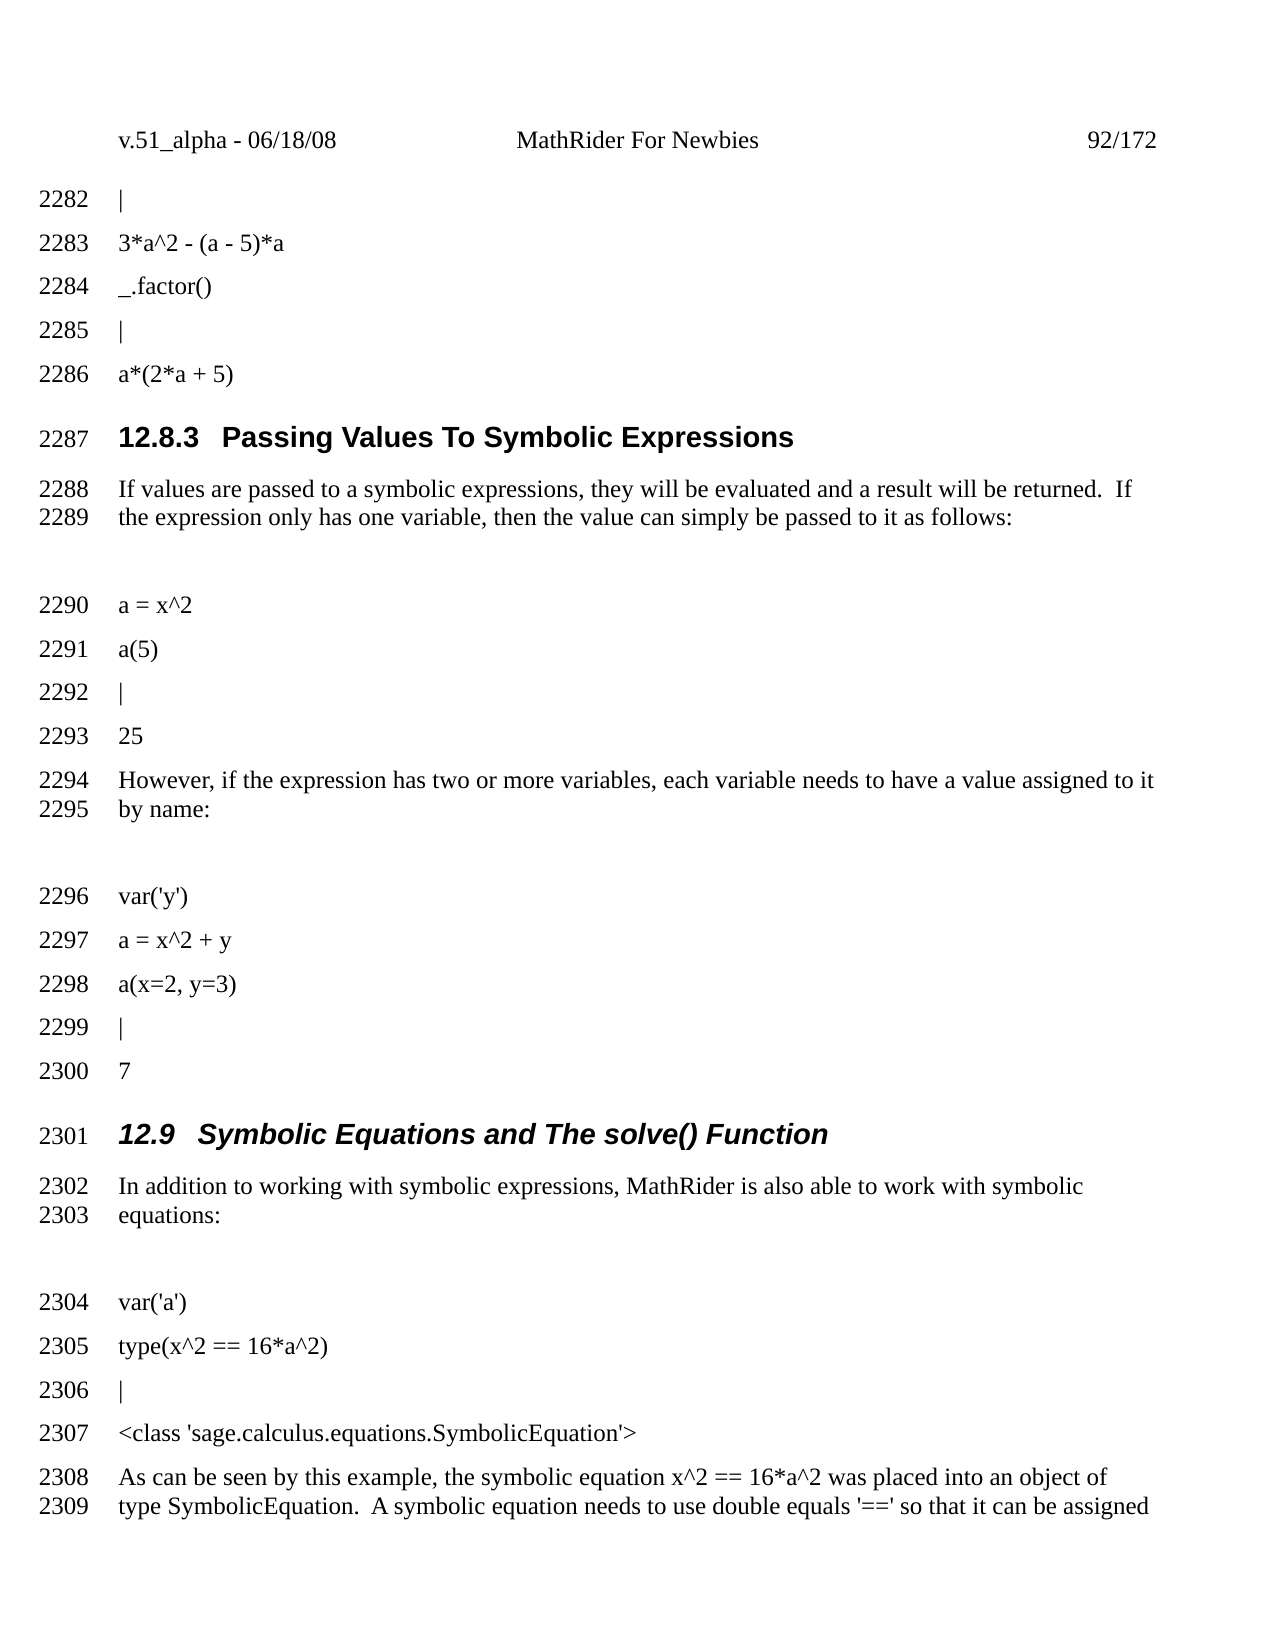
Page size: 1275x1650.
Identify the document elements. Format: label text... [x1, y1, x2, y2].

text | [118, 677, 1157, 706]
text | [118, 1375, 1157, 1403]
subtitle Symbolic Equations and The solve() Function [118, 1117, 1157, 1151]
text | [118, 1012, 1157, 1041]
text 25 [118, 721, 1157, 750]
text | [118, 315, 1157, 344]
text 7 [118, 1056, 1157, 1085]
text a(5) [118, 634, 1157, 662]
subtitle Passing Values To Symbolic Expressions [118, 420, 1157, 454]
text As can be seen by this example, the symbolic equation x^2 == 16*a^2 was placed into an object of type SymbolicEquation. A symbolic equation needs to use double equals '==' so that it can be assigned [118, 1462, 1157, 1520]
text var('y') [118, 881, 1157, 910]
text a(x=2, y=3) [118, 969, 1157, 997]
text a = x^2 [118, 590, 1157, 619]
text If values are passed to a symbolic expressions, they will be evaluated and a result will be returned. If the expression only has one variable, then the value can simply be passed to it as follows: [118, 474, 1157, 531]
text <class 'sage.calculus.equations.SymbolicEquation'> [118, 1418, 1157, 1447]
text type(x^2 == 16*a^2) [118, 1331, 1157, 1360]
text In addition to working with symbolic expressions, MathRider is also able to work with symbolic equations: [118, 1171, 1157, 1228]
text _.factor() [118, 271, 1157, 300]
text | [118, 184, 1157, 213]
text However, if the expression has two or more variables, each variable needs to have a value assigned to it by name: [118, 765, 1157, 822]
text a*(2*a + 5) [118, 359, 1157, 388]
text var('a') [118, 1287, 1157, 1316]
text a = x^2 + y [118, 925, 1157, 954]
text 3*a^2 - (a - 5)*a [118, 228, 1157, 256]
